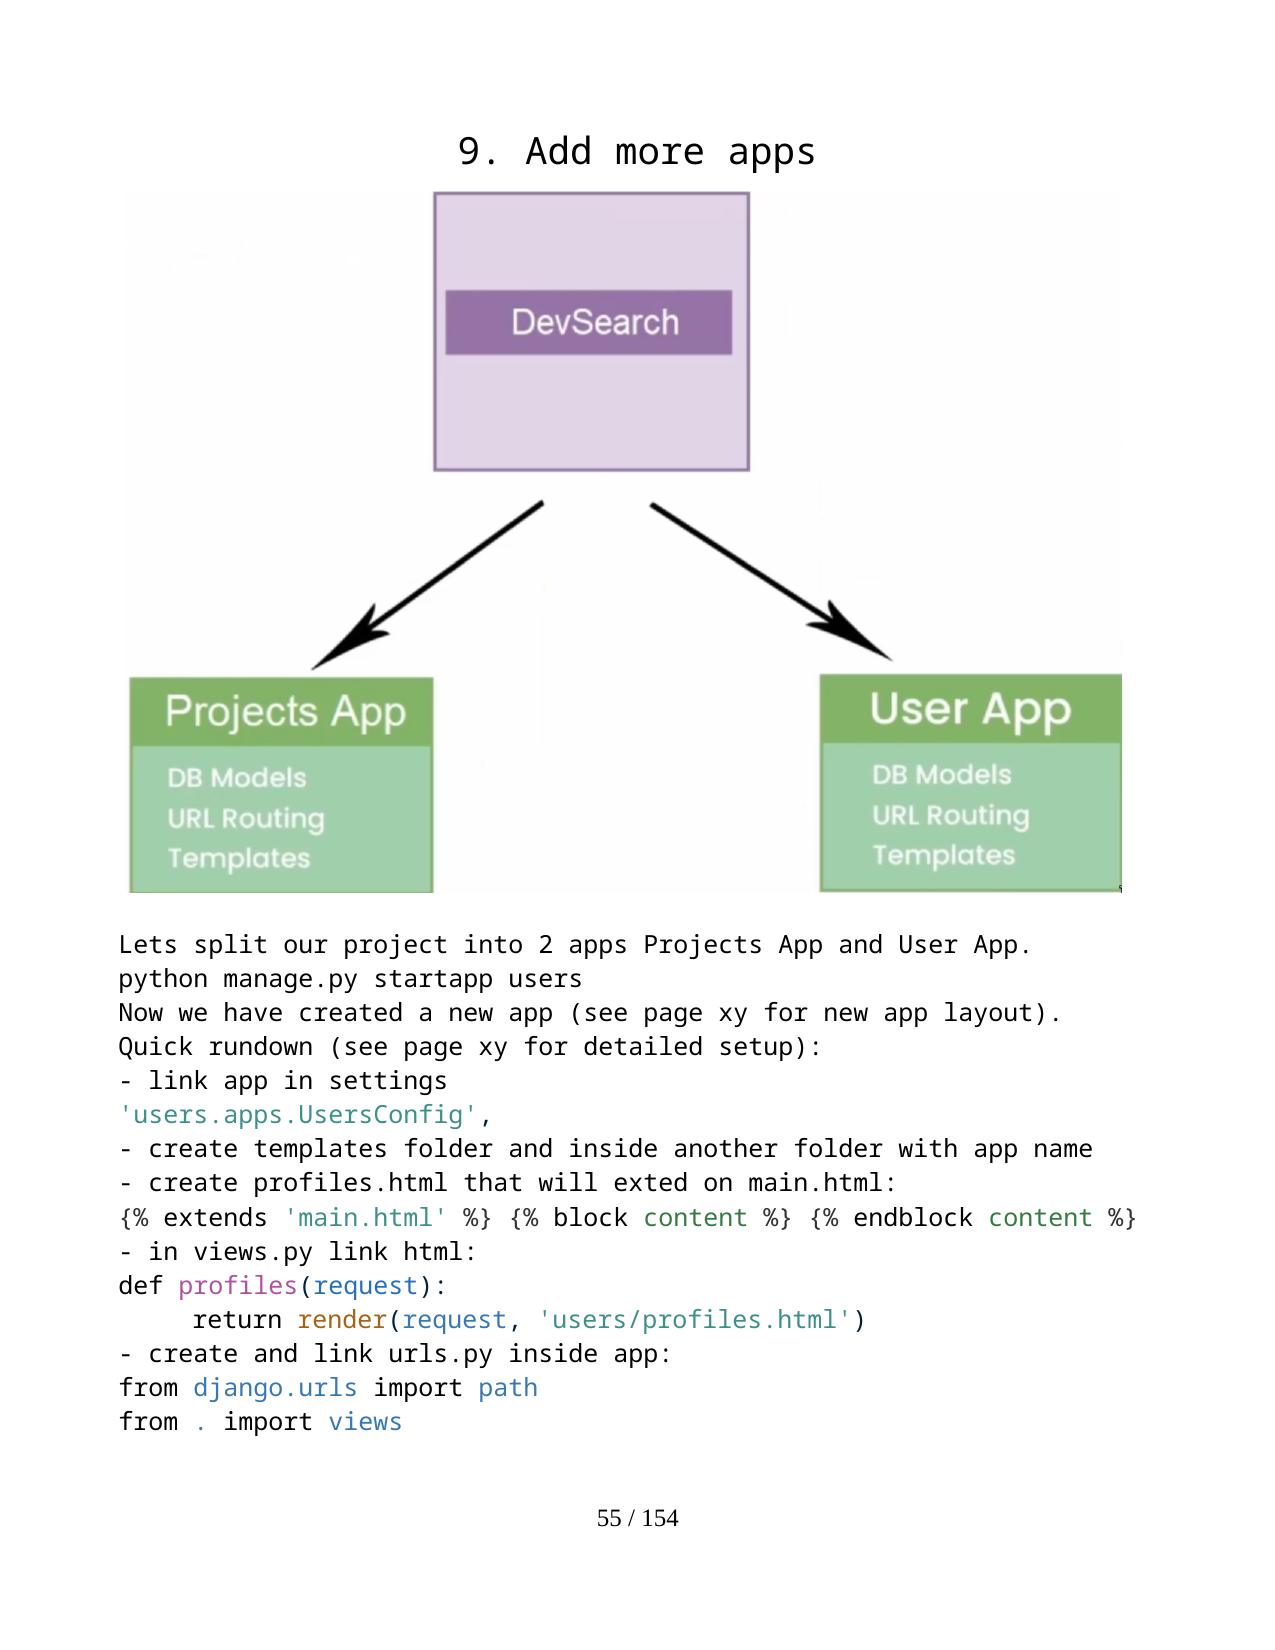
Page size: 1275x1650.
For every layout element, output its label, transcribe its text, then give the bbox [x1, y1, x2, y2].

text 'users.apps.UsersConfig', [118, 1097, 1157, 1131]
text from . import views [118, 1403, 1157, 1438]
text Lets split our project into 2 apps Projects App and User App. [118, 927, 1157, 961]
text - create and link urls.py inside app: [118, 1335, 1157, 1369]
text python manage.py startapp users [118, 961, 1157, 995]
text Now we have created a new app (see page xy for new app layout). [118, 995, 1157, 1029]
text - link app in settings [118, 1063, 1157, 1097]
picture [125, 191, 1123, 893]
text - create templates folder and inside another folder with app name [118, 1131, 1157, 1165]
text Quick rundown (see page xy for detailed setup): [118, 1029, 1157, 1063]
text - create profiles.html that will exted on main.html: [118, 1165, 1157, 1199]
text return render(request, 'users/profiles.html') [118, 1301, 1157, 1335]
text from django.urls import path [118, 1369, 1157, 1403]
text - in views.py link html: [118, 1233, 1157, 1267]
text {% extends 'main.html' %} {% block content %} {% endblock content %} [118, 1199, 1157, 1233]
text def profiles(request): [118, 1267, 1157, 1301]
subtitle 9. Add more apps [118, 124, 1157, 175]
